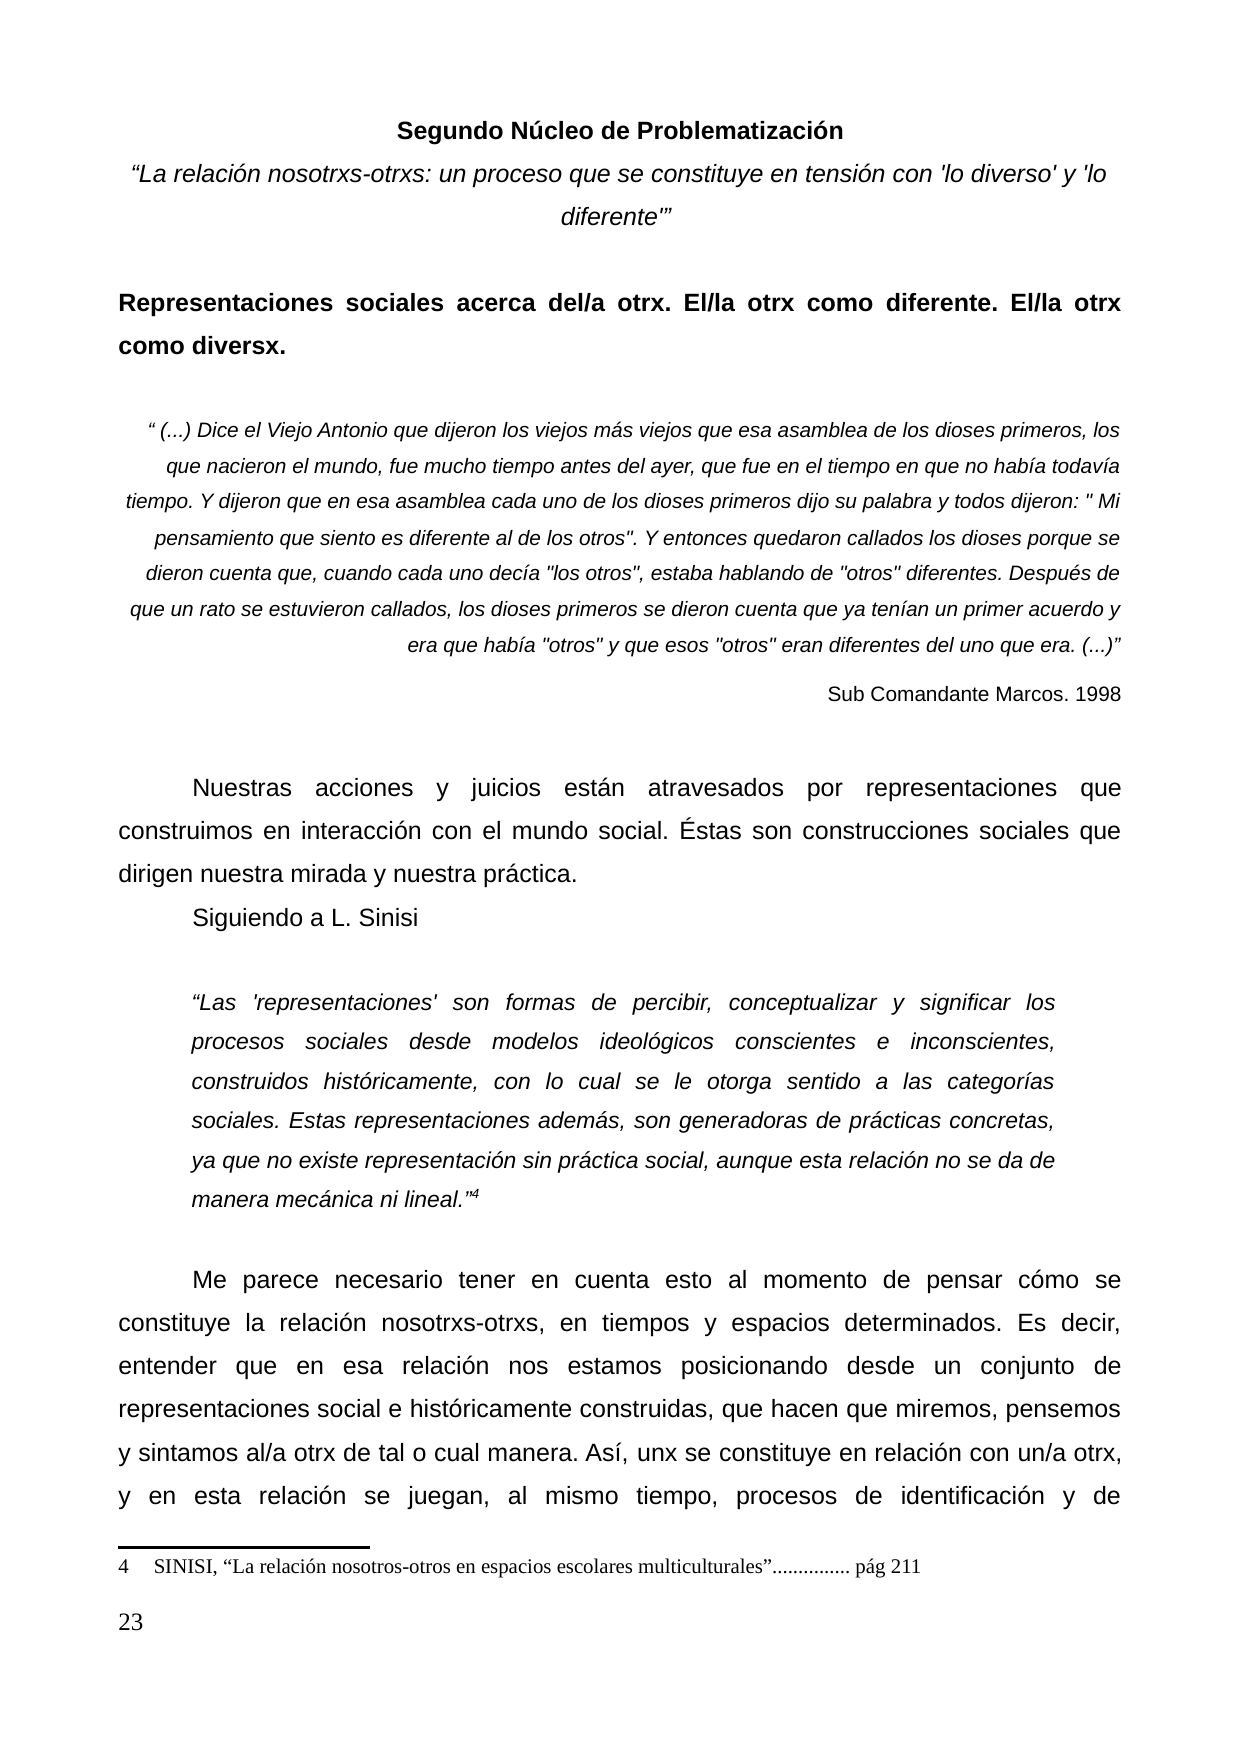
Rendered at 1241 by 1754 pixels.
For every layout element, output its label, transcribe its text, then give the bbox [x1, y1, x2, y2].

text “Las 'representaciones' son formas de percibir, conceptualizar y significar los procesos sociales desde modelos ideológicos conscientes e inconscientes, construidos históricamente, con lo cual se le otorga sentido a las categorías sociales. Estas representaciones además, son generadoras de prácticas concretas, ya que no existe representación sin práctica social, aunque esta relación no se da de manera mecánica ni lineal.” [191, 989, 1058, 1212]
text Representaciones sociales acerca del/a otrx. El/la otrx como diferente. El/la otrx como diversx. [118, 288, 1123, 360]
text Sub Comandante Marcos. 1998 [118, 682, 1123, 706]
text SINISI, “La relación nosotros-otros en espacios escolares multiculturales”............... pág 211 [118, 1553, 1123, 1578]
text Nuestras acciones y juicios están atravesados por representaciones que construimos en interacción con el mundo social. Éstas son construcciones sociales que dirigen nuestra mirada y nuestra práctica. [118, 773, 1123, 888]
text “La relación nosotrxs-otrxs: un proceso que se constituye en tensión con 'lo diverso' y 'lo diferente'” [118, 159, 1123, 231]
text Me parece necesario tener en cuenta esto al momento de pensar cómo se constituye la relación nosotrxs-otrxs, en tiempos y espacios determinados. Es decir, entender que en esa relación nos estamos posicionando desde un conjunto de representaciones social e históricamente construidas, que hacen que miremos, pensemos y sintamos al/a otrx de tal o cual manera. Así, unx se constituye en relación con un/a otrx, y en esta relación se juegan, al mismo tiempo, procesos de identificación y de [118, 1265, 1123, 1509]
text Segundo Núcleo de Problematización [118, 116, 1123, 144]
text “ (...) Dice el Viejo Antonio que dijeron los viejos más viejos que esa asamblea de los dioses primeros, los que nacieron el mundo, fue mucho tiempo antes del ayer, que fue en el tiempo en que no había todavía tiempo. Y dijeron que en esa asamblea cada uno de los dioses primeros dijo su palabra y todos dijeron: " Mi pensamiento que siento es diferente al de los otros". Y entonces quedaron callados los dioses porque se dieron cuenta que, cuando cada uno decía "los otros", estaba hablando de "otros" diferentes. Después de que un rato se estuvieron callados, los dioses primeros se dieron cuenta que ya tenían un primer acuerdo y era que había "otros" y que esos "otros" eran diferentes del uno que era. (...)” [118, 417, 1123, 657]
text Siguiendo a L. Sinisi [118, 902, 1123, 931]
